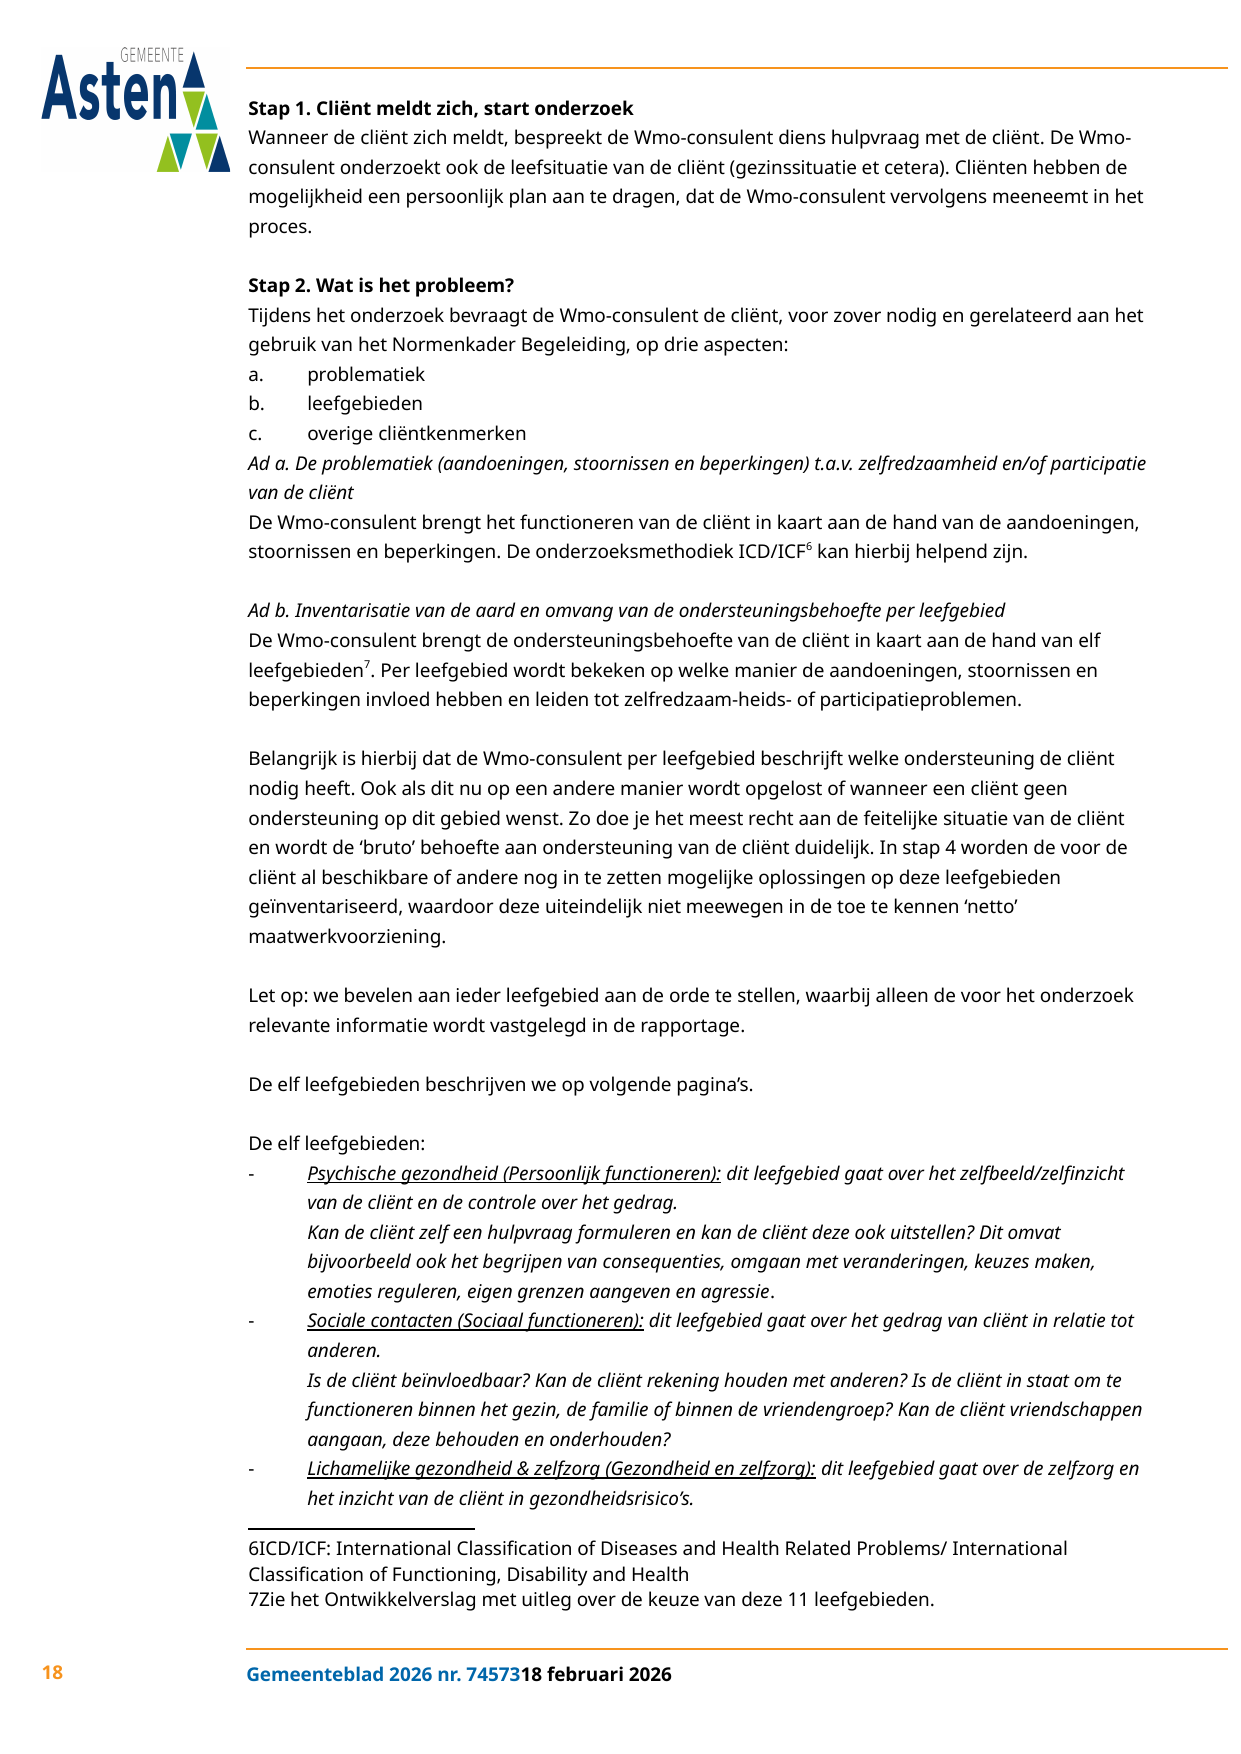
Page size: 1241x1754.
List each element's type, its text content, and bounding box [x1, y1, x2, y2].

list problematiek [248, 361, 1152, 387]
text Belangrijk is hierbij dat de Wmo-consulent per leefgebied beschrijft welke ondersteuning de cliënt nodig heeft. Ook als dit nu op een andere manier wordt opgelost of wanneer een cliënt geen ondersteuning op dit gebied wenst. Zo doe je het meest recht aan de feitelijke situatie van de cliënt en wordt de ‘bruto’ behoefte aan ondersteuning van de cliënt duidelijk. In stap 4 worden de voor de cliënt al beschikbare of andere nog in te zetten mogelijke oplossingen op deze leefgebieden geïnventariseerd, waardoor deze uiteindelijk niet meewegen in de toe te kennen ‘netto’ maatwerkvoorziening. [248, 746, 1152, 949]
picture [41, 47, 231, 172]
text De elf leefgebieden beschrijven we op volgende pagina’s. [248, 1071, 1152, 1097]
text De elf leefgebieden: [248, 1130, 1152, 1156]
list Kan de cliënt zelf een hulpvraag formuleren en kan de cliënt deze ook uitstellen? Dit omvat bijvoorbeeld ook het begrijpen van consequenties, omgaan met veranderingen, keuzes maken, emoties reguleren, eigen grenzen aangeven en agressie. [248, 1219, 1152, 1304]
text De Wmo-consulent brengt de ondersteuningsbehoefte van de cliënt in kaart aan de hand van elf leefgebieden. Per leefgebied wordt bekeken op welke manier de aandoeningen, stoornissen en beperkingen invloed hebben en leiden tot zelfredzaam-heids- of participatieproblemen. [248, 627, 1152, 712]
text Stap 2. Wat is het probleem? [248, 272, 1152, 298]
text Tijdens het onderzoek bevraagt de Wmo-consulent de cliënt, voor zover nodig en gerelateerd aan het gebruik van het Normenkader Begeleiding, op drie aspecten: [248, 302, 1152, 357]
text Zie het Ontwikkelverslag met uitleg over de keuze van deze 11 leefgebieden. [248, 1586, 1152, 1612]
text Stap 1. Cliënt meldt zich, start onderzoek [248, 95, 1152, 121]
text Ad a. De problematiek (aandoeningen, stoornissen en beperkingen) t.a.v. zelfredzaamheid en/of participatie van de cliënt [248, 450, 1152, 505]
list leefgebieden [248, 391, 1152, 416]
list Psychische gezondheid (Persoonlijk functioneren): dit leefgebied gaat over het zelfbeeld/zelfinzicht van de cliënt en de controle over het gedrag. [248, 1160, 1152, 1215]
text De Wmo-consulent brengt het functioneren van de cliënt in kaart aan de hand van de aandoeningen, stoornissen en beperkingen. De onderzoeksmethodiek ICD/ICF kan hierbij helpend zijn. [248, 509, 1152, 564]
list Sociale contacten (Sociaal functioneren): dit leefgebied gaat over het gedrag van cliënt in relatie tot anderen. [248, 1308, 1152, 1363]
text ICD/ICF: International Classification of Diseases and Health Related Problems/ International Classification of Functioning, Disability and Health [248, 1535, 1152, 1586]
list Lichamelijke gezondheid & zelfzorg (Gezondheid en zelfzorg): dit leefgebied gaat over de zelfzorg en het inzicht van de cliënt in gezondheidsrisico’s. [248, 1456, 1152, 1511]
text Ad b. Inventarisatie van de aard en omvang van de ondersteuningsbehoefte per leefgebied [248, 598, 1152, 623]
list Is de cliënt beïnvloedbaar? Kan de cliënt rekening houden met anderen? Is de cliënt in staat om te functioneren binnen het gezin, de familie of binnen de vriendengroep? Kan de cliënt vriendschappen aangaan, deze behouden en onderhouden? [248, 1367, 1152, 1452]
list overige cliëntkenmerken [248, 420, 1152, 446]
text Wanneer de cliënt zich meldt, bespreekt de Wmo-consulent diens hulpvraag met de cliënt. De Wmo-consulent onderzoekt ook de leefsituatie van de cliënt (gezinssituatie et cetera). Cliënten hebben de mogelijkheid een persoonlijk plan aan te dragen, dat de Wmo-consulent vervolgens meeneemt in het proces. [248, 124, 1152, 239]
text Let op: we bevelen aan ieder leefgebied aan de orde te stellen, waarbij alleen de voor het onderzoek relevante informatie wordt vastgelegd in de rapportage. [248, 982, 1152, 1038]
